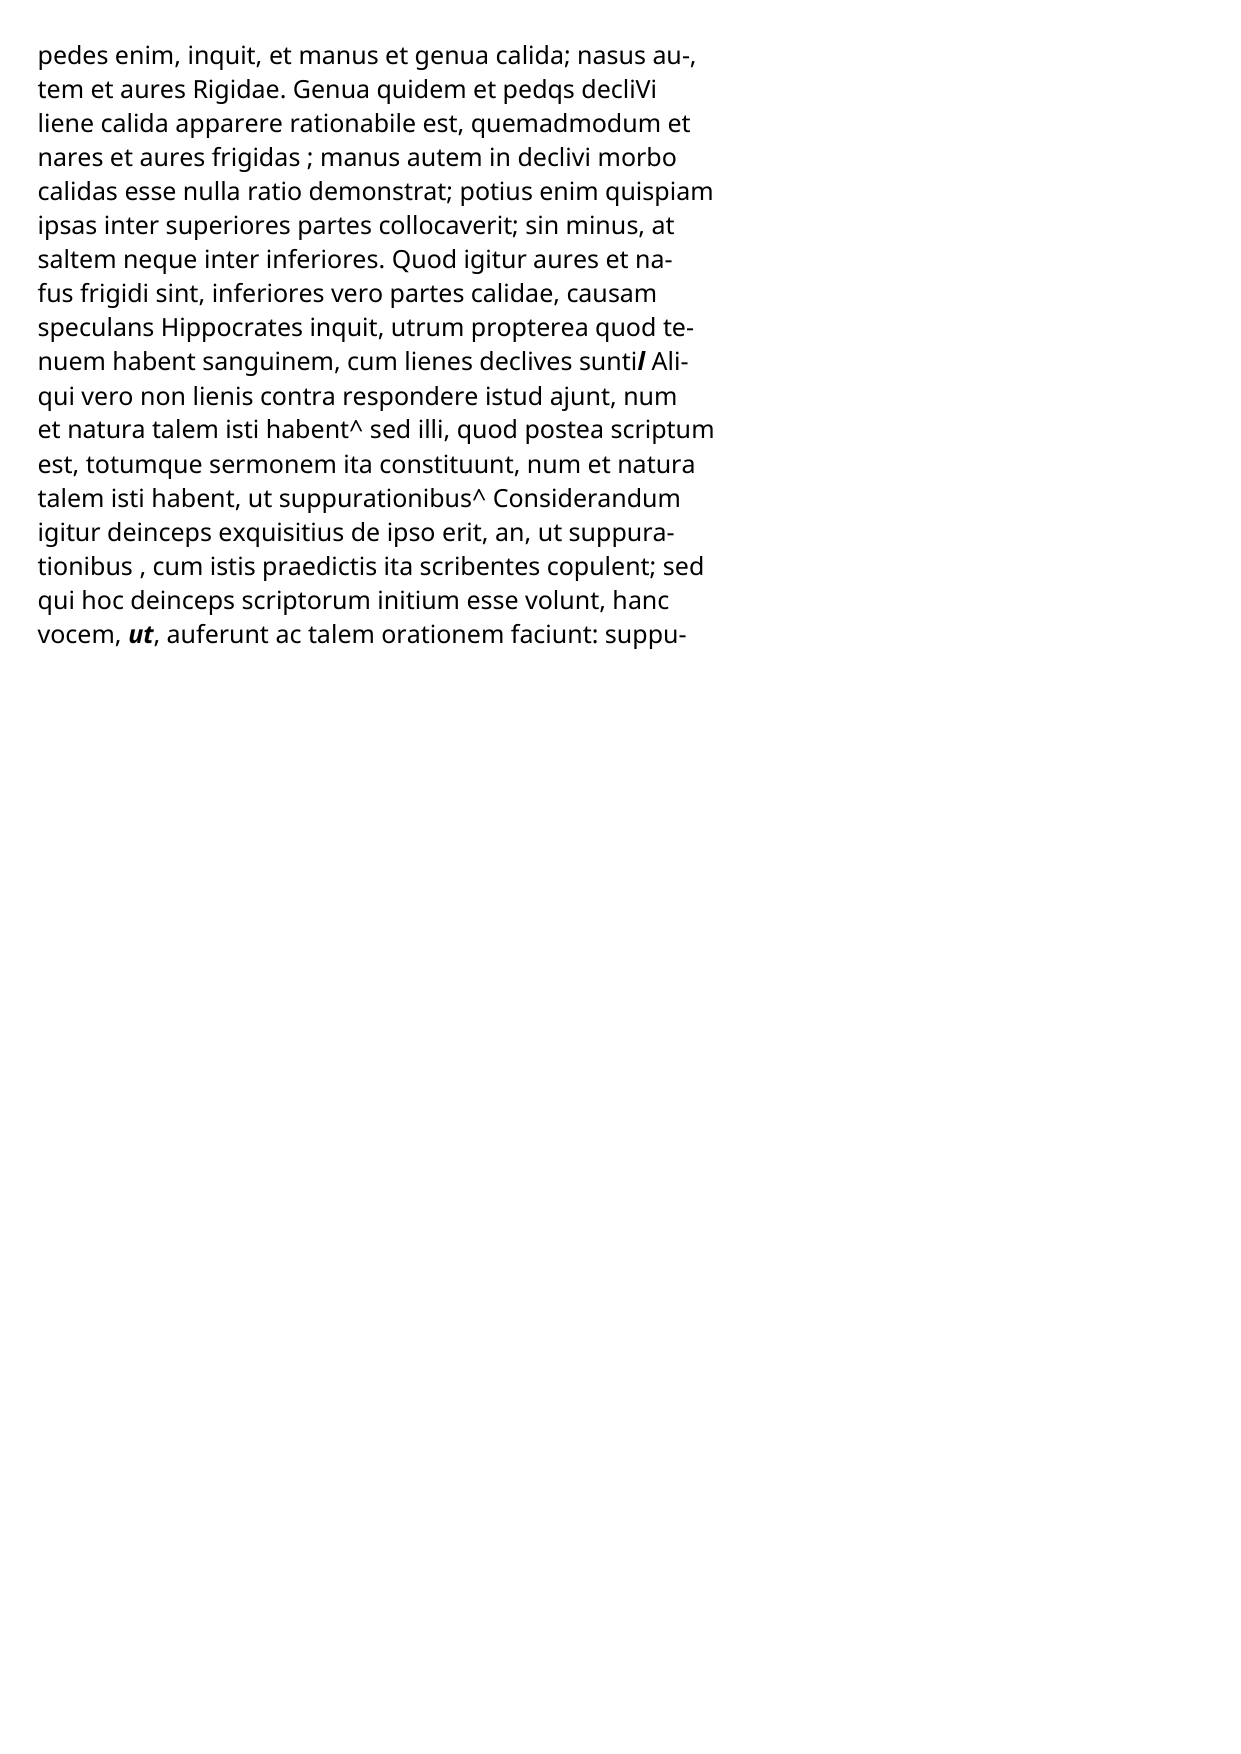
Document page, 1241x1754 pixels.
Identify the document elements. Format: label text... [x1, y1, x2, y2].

text pedes enim, inquit, et manus et genua calida; nasus au-, tem et aures Rigidae. Genua quidem et pedqs decliVi liene calida apparere rationabile est, quemadmodum et nares et aures frigidas ; manus autem in declivi morbo calidas esse nulla ratio demonstrat; potius enim quispiam ipsas inter superiores partes collocaverit; sin minus, at saltem neque inter inferiores. Quod igitur aures et na- fus frigidi sint, inferiores vero partes calidae, causam speculans Hippocrates inquit, utrum propterea quod te- nuem habent sanguinem, cum lienes declives suntil Ali- qui vero non lienis contra respondere istud ajunt, num et natura talem isti habent^ sed illi, quod postea scriptum est, totumque sermonem ita constituunt, num et natura talem isti habent, ut suppurationibus^ Considerandum igitur deinceps exquisitius de ipso erit, an, ut suppura- tionibus , cum istis praedictis ita scribentes copulent; sed qui hoc deinceps scriptorum initium esse volunt, hanc vocem, ut, auferunt ac talem orationem faciunt: suppu- [37, 37, 1203, 651]
